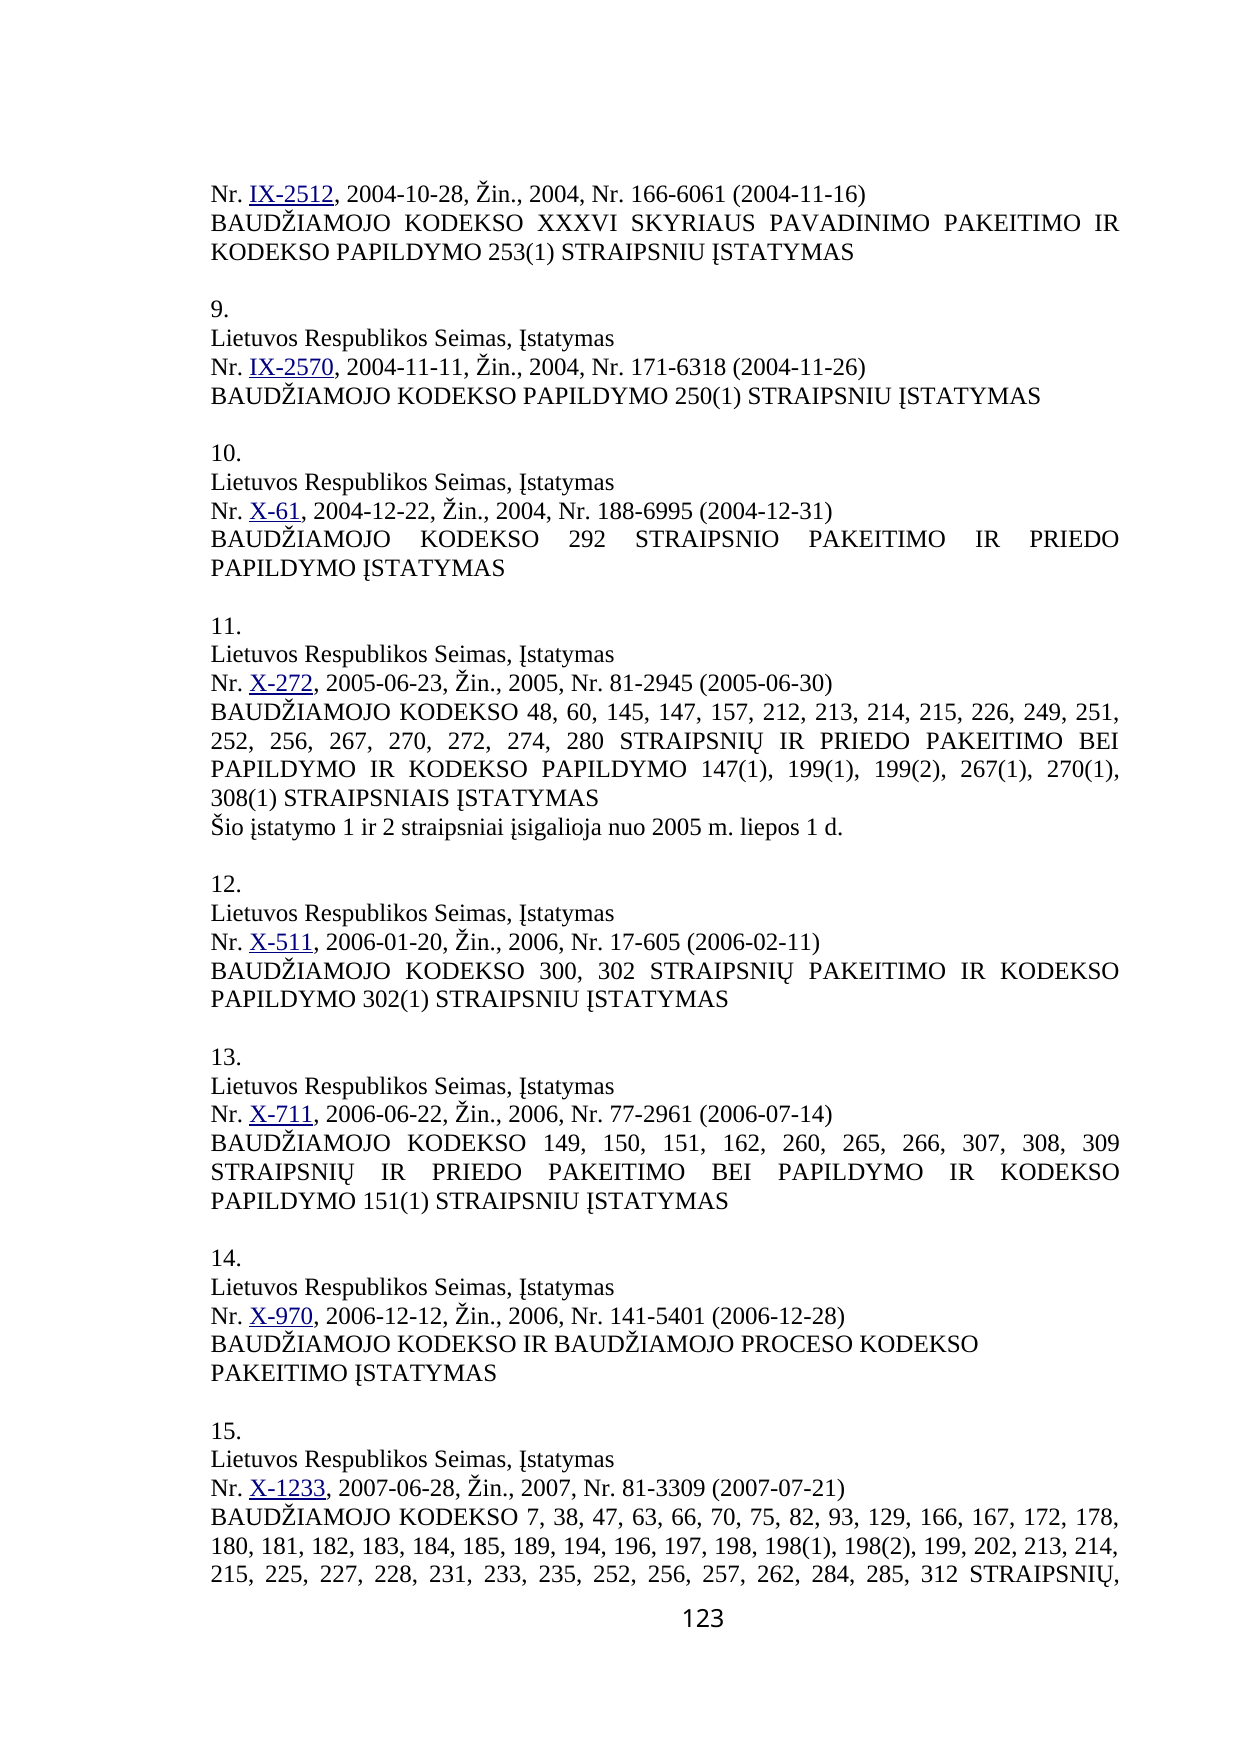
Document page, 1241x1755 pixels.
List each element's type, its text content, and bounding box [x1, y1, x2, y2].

text Nr. IX-2512, 2004-10-28, Žin., 2004, Nr. 166-6061 (2004-11-16) [210, 179, 1120, 208]
text Lietuvos Respublikos Seimas, Įstatymas [210, 1444, 1120, 1473]
text BAUDŽIAMOJO KODEKSO XXXVI SKYRIAUS PAVADINIMO PAKEITIMO IR KODEKSO PAPILDYMO 253(1) STRAIPSNIU ĮSTATYMAS [210, 208, 1120, 266]
text Šio įstatymo 1 ir 2 straipsniai įsigalioja nuo 2005 m. liepos 1 d. [210, 812, 1120, 841]
text Nr. IX-2570, 2004-11-11, Žin., 2004, Nr. 171-6318 (2004-11-26) [210, 352, 1120, 381]
text Nr. X-61, 2004-12-22, Žin., 2004, Nr. 188-6995 (2004-12-31) [210, 496, 1120, 524]
text BAUDŽIAMOJO KODEKSO 7, 38, 47, 63, 66, 70, 75, 82, 93, 129, 166, 167, 172, 178, 180, 181, 182, 183, 184, 185, 189, 194, 196, 197, 198, 198(1), 198(2), 199, 202, 213, 214, 215, 225, 227, 228, 231, 233, 235, 252, 256, 257, 262, 284, 285, 312 STRAIPSNIŲ, [210, 1502, 1120, 1588]
text Nr. X-272, 2005-06-23, Žin., 2005, Nr. 81-2945 (2005-06-30) [210, 668, 1120, 697]
text Nr. X-1233, 2007-06-28, Žin., 2007, Nr. 81-3309 (2007-07-21) [210, 1473, 1120, 1502]
text Lietuvos Respublikos Seimas, Įstatymas [210, 467, 1120, 496]
text Nr. X-970, 2006-12-12, Žin., 2006, Nr. 141-5401 (2006-12-28) [210, 1301, 1120, 1329]
text 12. [210, 869, 1120, 898]
text Lietuvos Respublikos Seimas, Įstatymas [210, 1272, 1120, 1301]
text 14. [210, 1243, 1120, 1272]
text Lietuvos Respublikos Seimas, Įstatymas [210, 898, 1120, 927]
text 13. [210, 1042, 1120, 1071]
text BAUDŽIAMOJO KODEKSO 149, 150, 151, 162, 260, 265, 266, 307, 308, 309 STRAIPSNIŲ IR PRIEDO PAKEITIMO BEI PAPILDYMO IR KODEKSO PAPILDYMO 151(1) STRAIPSNIU ĮSTATYMAS [210, 1128, 1120, 1214]
text BAUDŽIAMOJO KODEKSO 300, 302 STRAIPSNIŲ PAKEITIMO IR KODEKSO PAPILDYMO 302(1) STRAIPSNIU ĮSTATYMAS [210, 956, 1120, 1013]
text BAUDŽIAMOJO KODEKSO 48, 60, 145, 147, 157, 212, 213, 214, 215, 226, 249, 251, 252, 256, 267, 270, 272, 274, 280 STRAIPSNIŲ IR PRIEDO PAKEITIMO BEI PAPILDYMO IR KODEKSO PAPILDYMO 147(1), 199(1), 199(2), 267(1), 270(1), 308(1) STRAIPSNIAIS ĮSTATYMAS [210, 697, 1120, 812]
text Nr. X-711, 2006-06-22, Žin., 2006, Nr. 77-2961 (2006-07-14) [210, 1099, 1120, 1128]
text 11. [210, 611, 1120, 639]
text Lietuvos Respublikos Seimas, Įstatymas [210, 639, 1120, 668]
text 15. [210, 1416, 1120, 1444]
text 9. [210, 294, 1120, 323]
text BAUDŽIAMOJO KODEKSO IR BAUDŽIAMOJO PROCESO KODEKSO PAKEITIMO ĮSTATYMAS [210, 1329, 1120, 1387]
text 10. [210, 438, 1120, 467]
text Lietuvos Respublikos Seimas, Įstatymas [210, 1071, 1120, 1099]
text BAUDŽIAMOJO KODEKSO PAPILDYMO 250(1) STRAIPSNIU ĮSTATYMAS [210, 381, 1120, 409]
text Lietuvos Respublikos Seimas, Įstatymas [210, 323, 1120, 352]
text Nr. X-511, 2006-01-20, Žin., 2006, Nr. 17-605 (2006-02-11) [210, 927, 1120, 956]
text BAUDŽIAMOJO KODEKSO 292 STRAIPSNIO PAKEITIMO IR PRIEDO PAPILDYMO ĮSTATYMAS [210, 524, 1120, 582]
